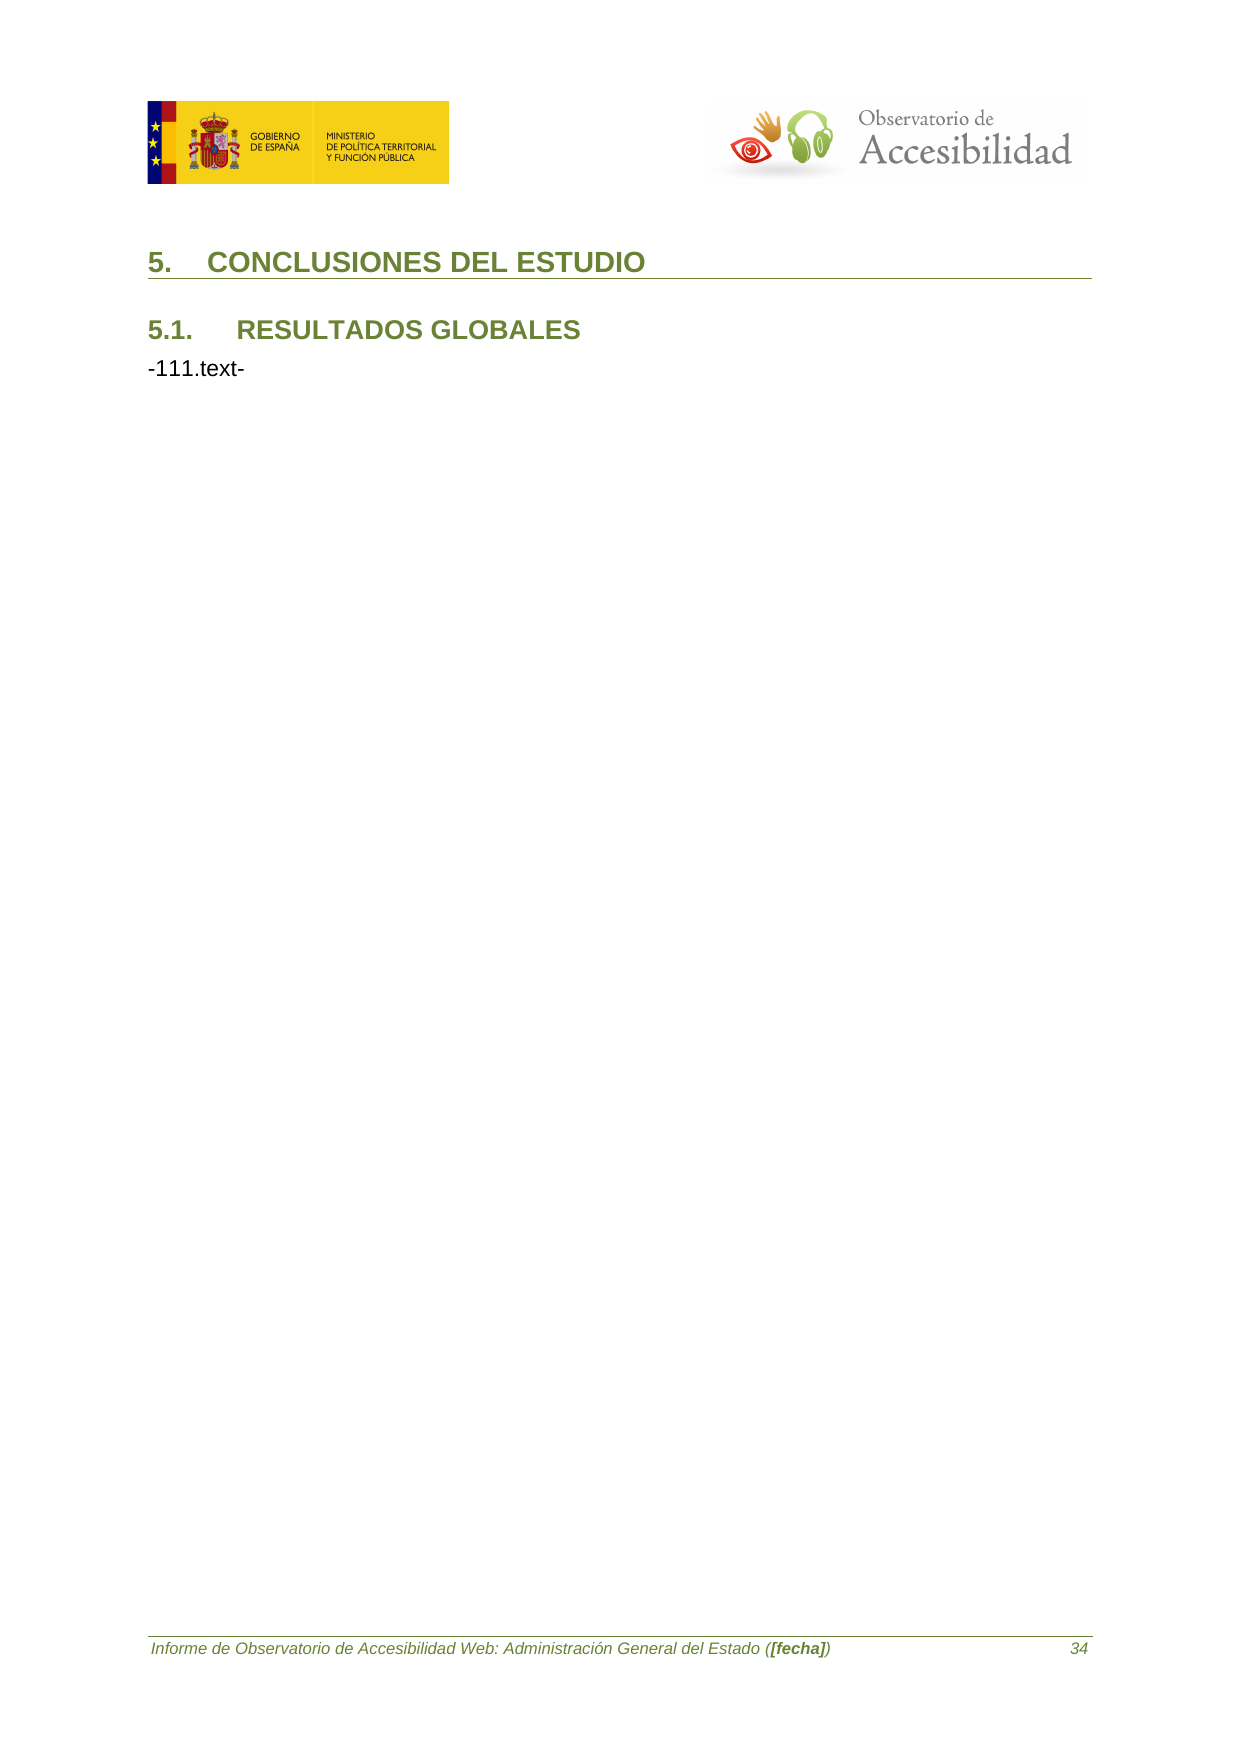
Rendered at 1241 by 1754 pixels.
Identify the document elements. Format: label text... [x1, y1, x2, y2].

subtitle Resultados globales [148, 314, 1092, 346]
text -111.text- [148, 355, 1092, 381]
subtitle Conclusiones del estudio [148, 245, 1092, 278]
picture [147, 101, 450, 184]
picture [710, 101, 1086, 184]
